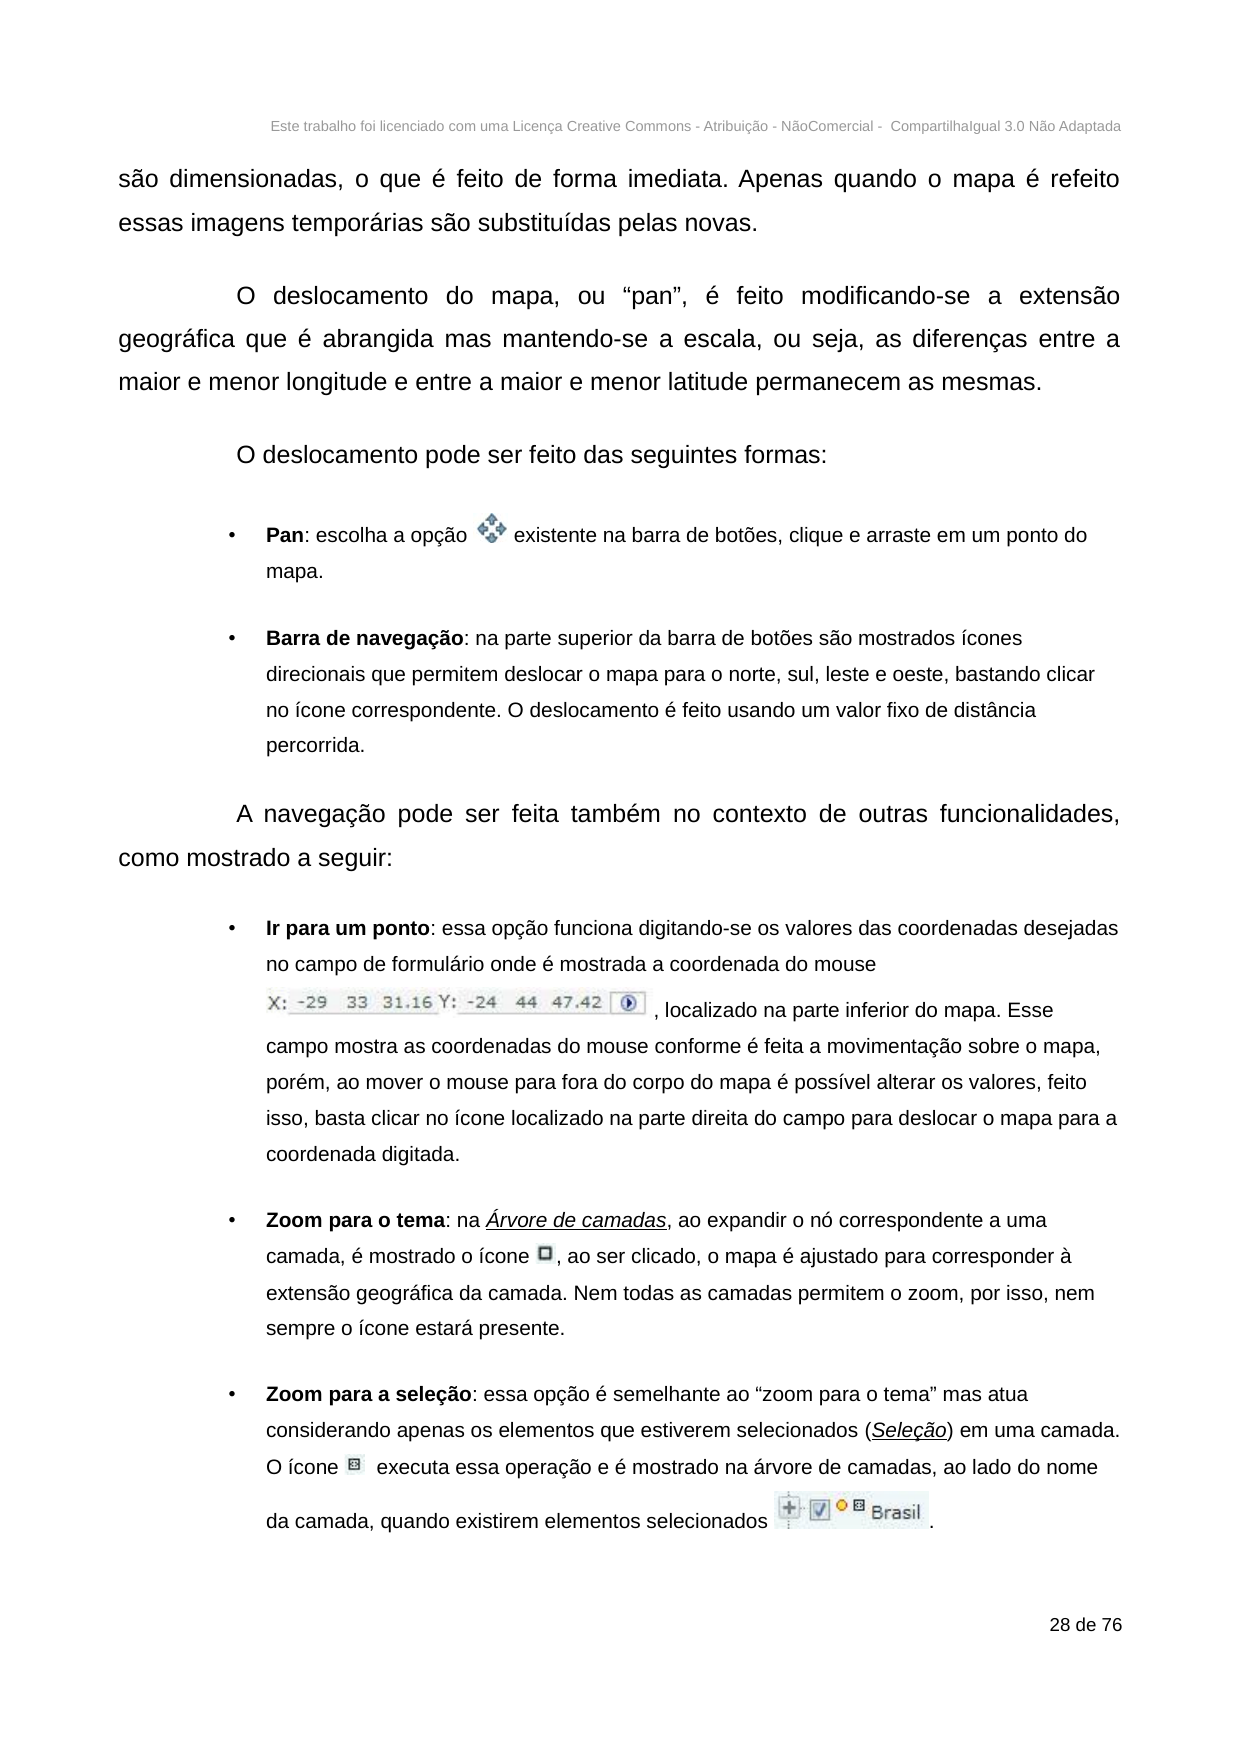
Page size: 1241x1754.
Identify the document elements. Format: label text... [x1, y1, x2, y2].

text são dimensionadas, o que é feito de forma imediata. Apenas quando o mapa é refeito essas imagens temporárias são substituídas pelas novas. [118, 164, 1122, 236]
picture [265, 987, 654, 1018]
picture [774, 1491, 929, 1529]
text O deslocamento do mapa, ou “pan”, é feito modificando-se a extensão geográfica que é abrangida mas mantendo-se a escala, ou seja, as diferenças entre a maior e menor longitude e entre a maior e menor latitude permanecem as mesmas. [118, 281, 1122, 396]
list Zoom para o tema: na Árvore de camadas, ao expandir o nó correspondente a uma camada, é mostrado o ícone , ao ser clicado, o mapa é ajustado para corresponder à extensão geográfica da camada. Nem todas as camadas permitem o zoom, por isso, nem sempre o ícone estará presente. [228, 1208, 1122, 1340]
text O deslocamento pode ser feito das seguintes formas: [118, 440, 1122, 469]
list Zoom para a seleção: essa opção é semelhante ao “zoom para o tema” mas atua considerando apenas os elementos que estiverem selecionados (Seleção) em uma camada. O ícone executa essa operação e é mostrado na árvore de camadas, ao lado do nome da camada, quando existirem elementos selecionados . [228, 1382, 1122, 1533]
picture [535, 1243, 556, 1264]
list Barra de navegação: na parte superior da barra de botões são mostrados ícones direcionais que permitem deslocar o mapa para o norte, sul, leste e oeste, bastando clicar no ícone correspondente. O deslocamento é feito usando um valor fixo de distância percorrida. [228, 625, 1122, 757]
picture [473, 513, 508, 543]
list Pan: escolha a opção existente na barra de botões, clique e arraste em um ponto do mapa. [228, 513, 1122, 583]
list Ir para um ponto: essa opção funciona digitando-se os valores das coordenadas desejadas no campo de formulário onde é mostrada a coordenada do mouse , localizado na parte inferior do mapa. Esse campo mostra as coordenadas do mouse conforme é feita a movimentação sobre o mapa, porém, ao mover o mouse para fora do corpo do mapa é possível alterar os valores, feito isso, basta clicar no ícone localizado na parte direita do campo para deslocar o mapa para a coordenada digitada. [228, 916, 1122, 1166]
text A navegação pode ser feita também no contexto de outras funcionalidades, como mostrado a seguir: [118, 799, 1122, 871]
picture [344, 1454, 365, 1475]
